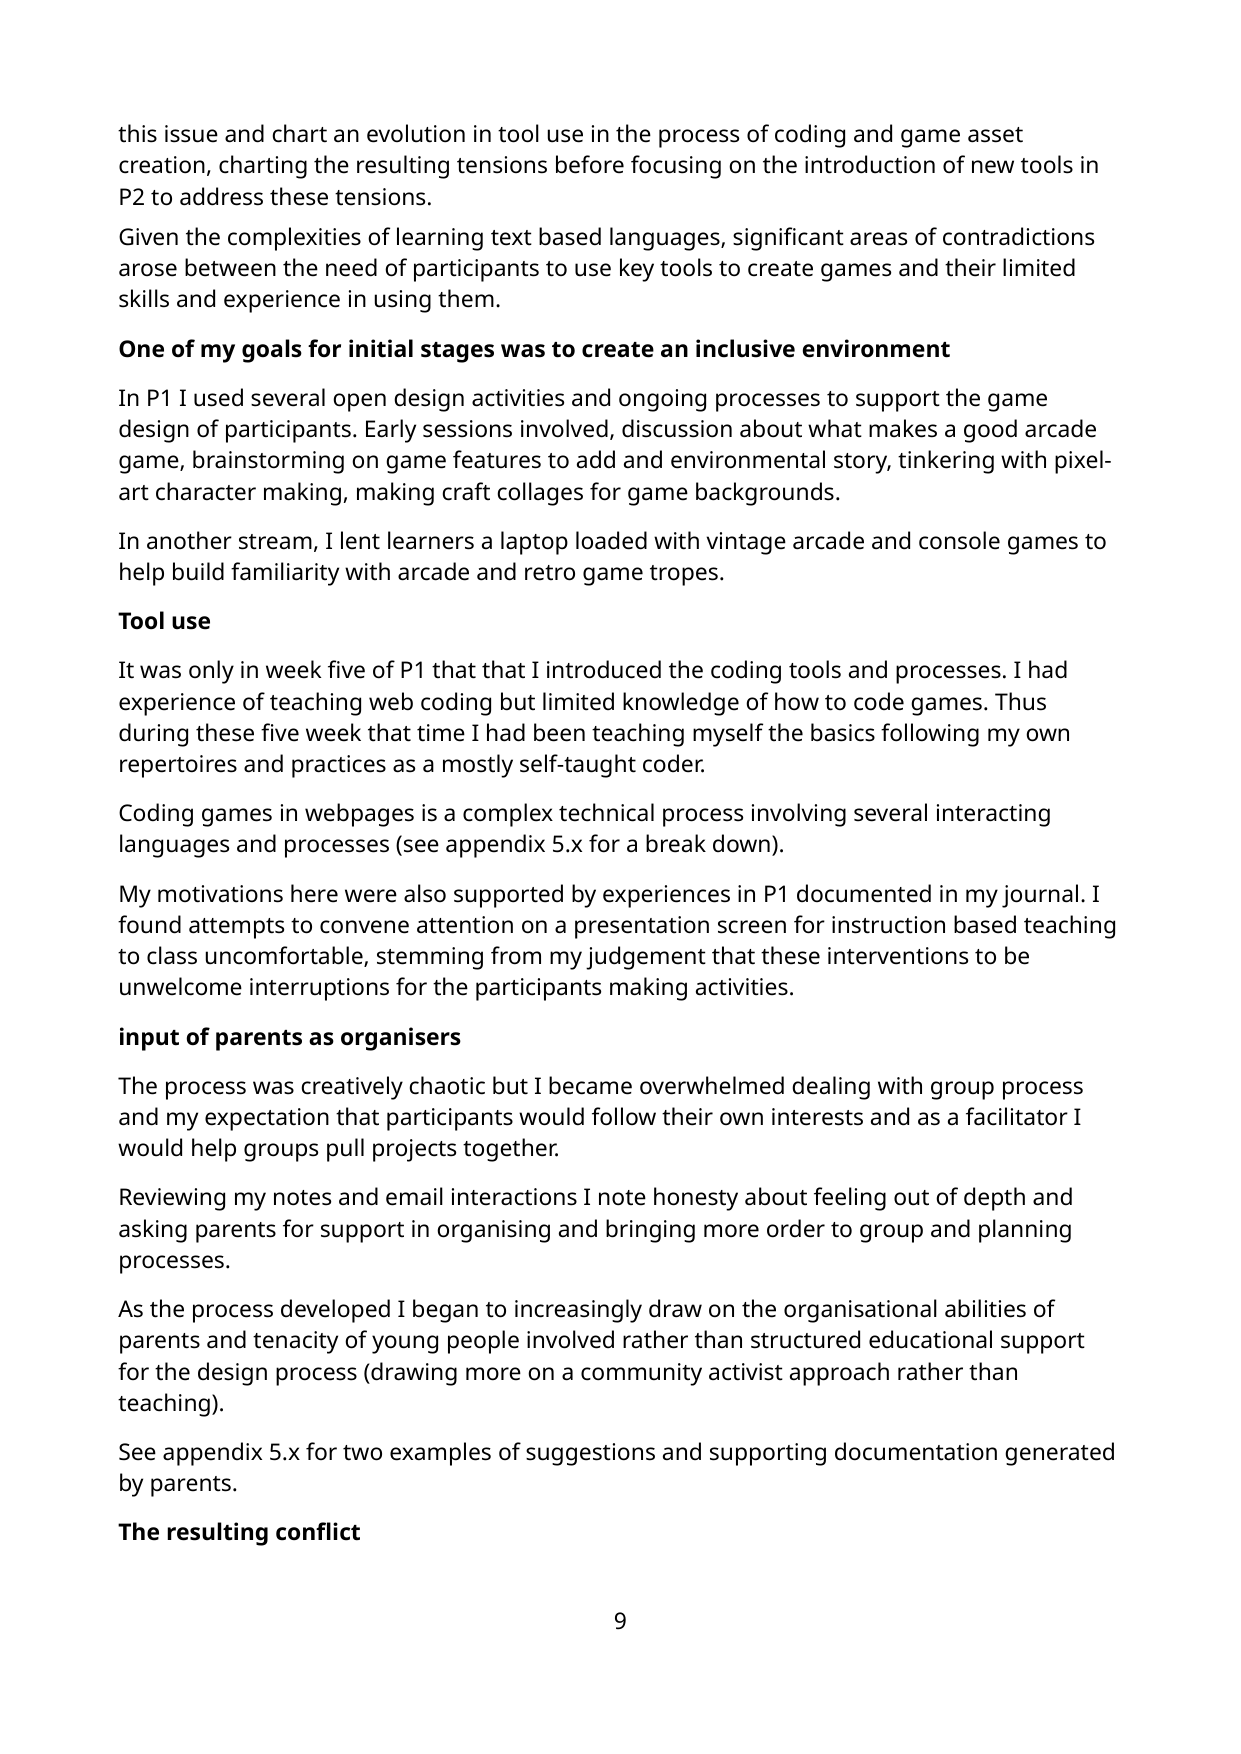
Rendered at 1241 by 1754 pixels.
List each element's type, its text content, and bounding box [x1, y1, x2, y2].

text It was only in week five of P1 that that I introduced the coding tools and processes. I had experience of teaching web coding but limited knowledge of how to code games. Thus during these five week that time I had been teaching myself the basics following my own repertoires and practices as a mostly self-taught coder. [118, 654, 1122, 779]
text One of my goals for initial stages was to create an inclusive environment [118, 332, 1122, 364]
text The process was creatively chaotic but I became overwhelmed dealing with group process and my expectation that participants would follow their own interests and as a facilitator I would help groups pull projects together. [118, 1069, 1122, 1163]
text See appendix 5.x for two examples of suggestions and supporting documentation generated by parents. [118, 1436, 1122, 1498]
text Reviewing my notes and email interactions I note honesty about feeling out of depth and asking parents for support in organising and bringing more order to group and planning processes. [118, 1181, 1122, 1275]
text In another stream, I lent learners a laptop loaded with vintage arcade and console games to help build familiarity with arcade and retro game tropes. [118, 524, 1122, 587]
text My motivations here were also supported by experiences in P1 documented in my journal. I found attempts to convene attention on a presentation screen for instruction based teaching to class uncomfortable, stemming from my judgement that these interventions to be unwelcome interruptions for the participants making activities. [118, 877, 1122, 1002]
text Coding games in webpages is a complex technical process involving several interacting languages and processes (see appendix 5.x for a break down). [118, 797, 1122, 859]
text Given the complexities of learning text based languages, significant areas of contradictions arose between the need of participants to use key tools to create games and their limited skills and experience in using them. [118, 221, 1122, 314]
text Tool use [118, 605, 1122, 636]
text In P1 I used several open design activities and ongoing processes to support the game design of participants. Early sessions involved, discussion about what makes a good arcade game, brainstorming on game features to add and environmental story, tinkering with pixel-art character making, making craft collages for game backgrounds. [118, 382, 1122, 507]
text input of parents as organisers [118, 1020, 1122, 1052]
text The resulting conflict [118, 1516, 1122, 1547]
text this issue and chart an evolution in tool use in the process of coding and game asset creation, charting the resulting tensions before focusing on the introduction of new tools in P2 to address these tensions. [118, 118, 1122, 212]
text As the process developed I began to increasingly draw on the organisational abilities of parents and tenacity of young people involved rather than structured educational support for the design process (drawing more on a community activist approach rather than teaching). [118, 1293, 1122, 1418]
